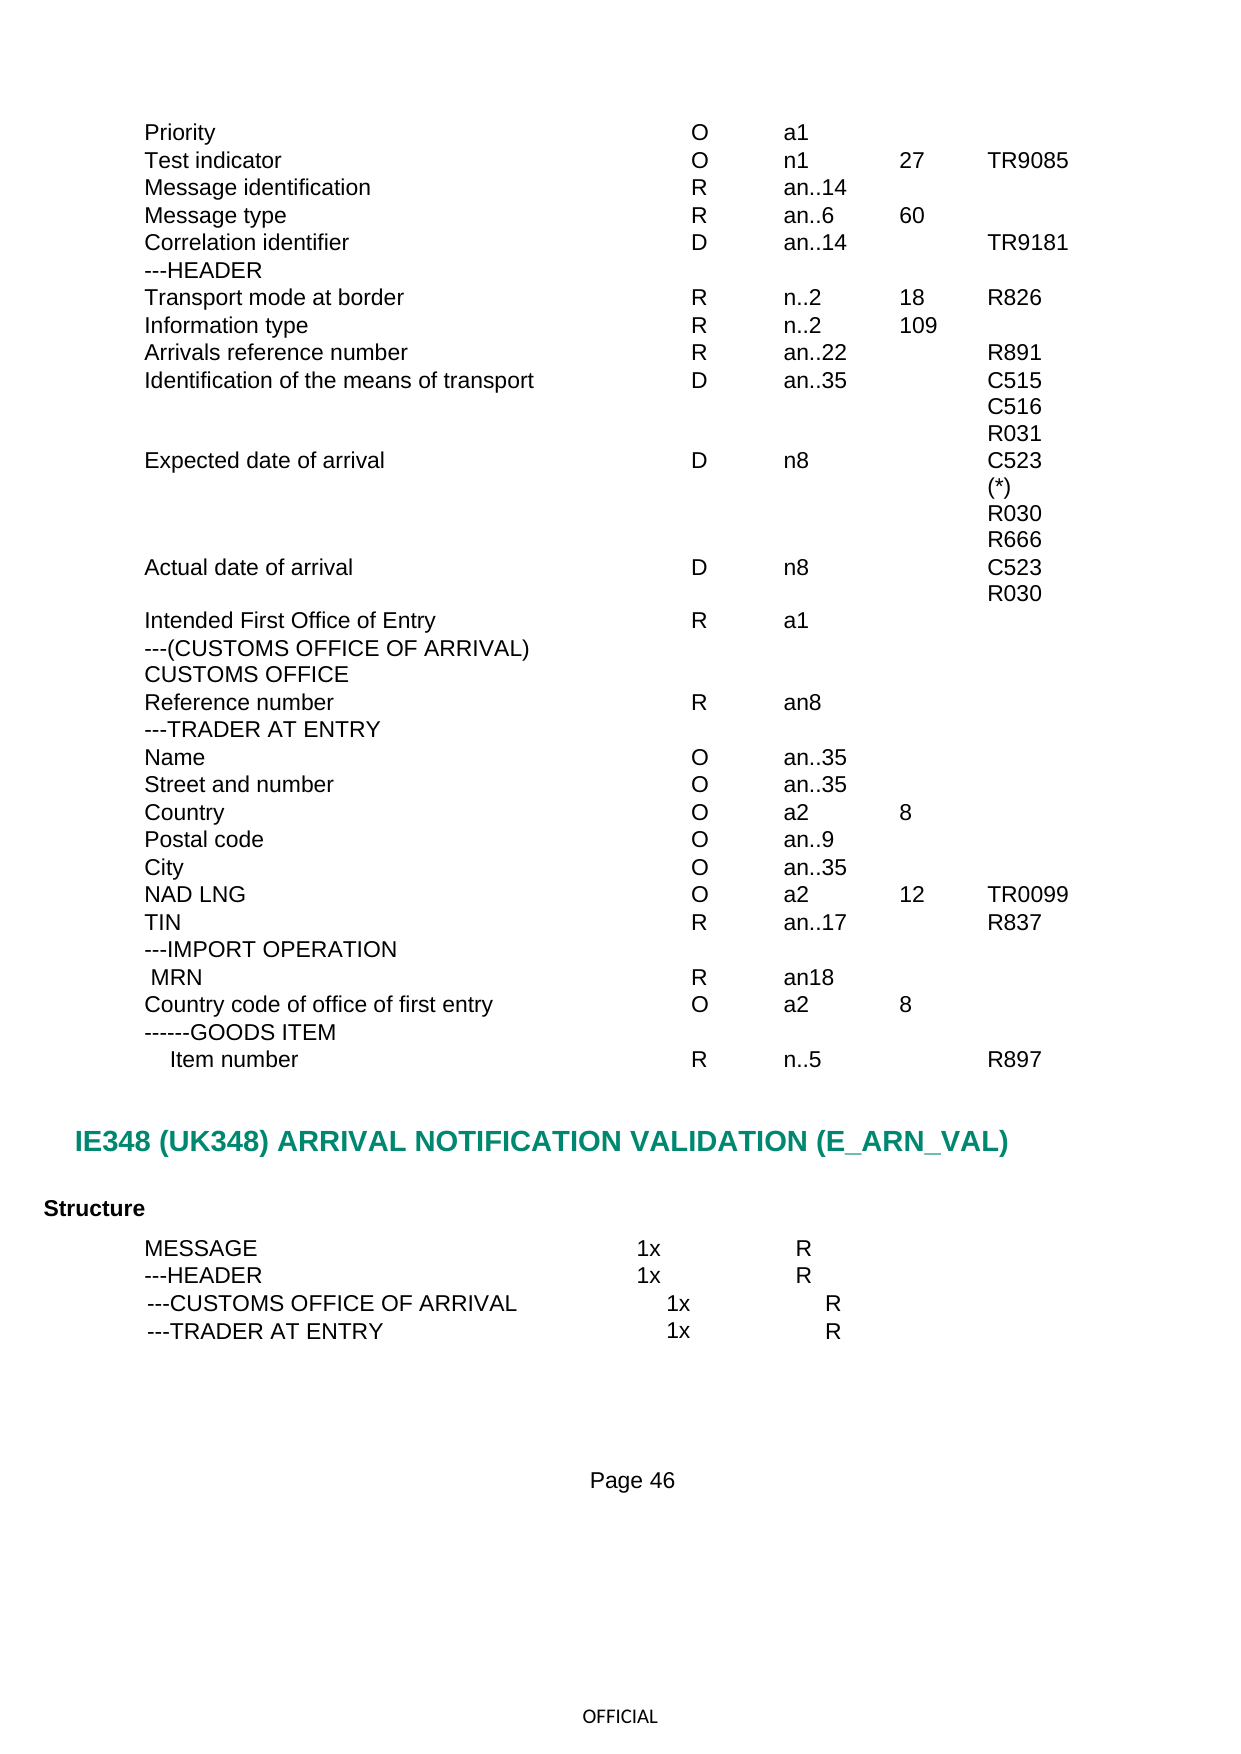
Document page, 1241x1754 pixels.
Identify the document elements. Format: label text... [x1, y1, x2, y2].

table_cell 60 [861, 201, 949, 228]
table_cell [653, 1018, 745, 1045]
table_cell O [653, 743, 745, 770]
table_cell an..35 [745, 853, 861, 880]
subtitle Structure [43, 1195, 1176, 1221]
table_cell R897 [949, 1045, 1080, 1073]
table_cell a1 [745, 118, 861, 146]
table_cell a2 [745, 880, 861, 908]
table_cell D [653, 553, 745, 606]
table_cell D [653, 446, 745, 552]
table_cell TR9085 [949, 146, 1080, 173]
table_cell n..5 [745, 1045, 861, 1073]
table_cell [861, 228, 949, 256]
table_cell O [653, 853, 745, 880]
table_cell [859, 1261, 975, 1289]
table_cell an..35 [745, 743, 861, 770]
table_cell Item number [106, 1045, 653, 1073]
table_header [859, 1234, 975, 1261]
table_cell D [653, 228, 745, 256]
table_cell [861, 770, 949, 798]
table_cell [861, 338, 949, 366]
table_cell n..2 [745, 311, 861, 338]
table_cell [861, 825, 949, 853]
table_cell 1x [625, 1289, 710, 1316]
table_cell Priority [106, 118, 653, 146]
table_cell [861, 1018, 949, 1045]
table_cell [861, 366, 949, 446]
table_cell ---HEADER [106, 256, 653, 283]
table_cell [710, 1289, 784, 1316]
table_cell [949, 825, 1080, 853]
table_cell R [653, 311, 745, 338]
table_cell [949, 963, 1080, 990]
table_cell [653, 256, 745, 283]
table_cell [745, 935, 861, 963]
table_cell [949, 634, 1080, 688]
table_cell [861, 256, 949, 283]
table_cell D [653, 366, 745, 446]
table_cell ---CUSTOMS OFFICE OF ARRIVAL [106, 1289, 625, 1316]
table_cell O [653, 798, 745, 825]
table_cell a2 [745, 798, 861, 825]
table_cell [861, 634, 949, 688]
table_cell Identification of the means of transport [106, 366, 653, 446]
table_header 1x [625, 1234, 710, 1261]
table_header [710, 1234, 784, 1261]
table_cell R [653, 1045, 745, 1073]
table_cell 12 [861, 880, 949, 908]
table_cell [949, 935, 1080, 963]
table_cell an..35 [745, 770, 861, 798]
table_cell [949, 606, 1080, 634]
table_cell R891 [949, 338, 1080, 366]
table_cell R [653, 606, 745, 634]
table_cell [710, 1261, 784, 1289]
table_cell an..9 [745, 825, 861, 853]
table_cell R [653, 201, 745, 228]
table_cell Street and number [106, 770, 653, 798]
table_cell 1x [625, 1261, 710, 1289]
table_cell Correlation identifier [106, 228, 653, 256]
table_cell R826 [949, 283, 1080, 311]
table_cell [949, 688, 1080, 715]
table_cell [710, 1316, 784, 1344]
table_cell [861, 173, 949, 201]
table_cell Test indicator [106, 146, 653, 173]
table_cell Actual date of arrival [106, 553, 653, 606]
table_cell [745, 715, 861, 743]
table_cell [861, 715, 949, 743]
table_cell [949, 798, 1080, 825]
table_cell Transport mode at border [106, 283, 653, 311]
table_cell Arrivals reference number [106, 338, 653, 366]
subtitle IE348 (UK348) ARRIVAL NOTIFICATION VALIDATION (E_ARN_VAL) [58, 1124, 1176, 1157]
table_cell Intended First Office of Entry [106, 606, 653, 634]
table_header MESSAGE [106, 1234, 625, 1261]
table_cell [859, 1316, 975, 1344]
table_cell Name [106, 743, 653, 770]
table_cell C515 C516 R031 [949, 366, 1080, 446]
table_cell [861, 935, 949, 963]
table_cell Country [106, 798, 653, 825]
table_cell R [784, 1316, 858, 1344]
table_cell C523 R030 [949, 553, 1080, 606]
table_cell an..6 [745, 201, 861, 228]
table_cell 1x [625, 1316, 710, 1344]
table_cell R [784, 1261, 858, 1289]
table_cell ---HEADER [106, 1261, 625, 1289]
table_cell [949, 770, 1080, 798]
table_cell R [653, 283, 745, 311]
table_cell [745, 256, 861, 283]
table_cell R [653, 908, 745, 935]
table_cell [949, 311, 1080, 338]
table_cell an..22 [745, 338, 861, 366]
table_cell [859, 1289, 975, 1316]
table_cell Message identification [106, 173, 653, 201]
table_cell TR9181 [949, 228, 1080, 256]
table_cell [745, 634, 861, 688]
table_cell O [653, 770, 745, 798]
table_cell n..2 [745, 283, 861, 311]
table_cell City [106, 853, 653, 880]
table_cell [949, 853, 1080, 880]
table_cell [949, 118, 1080, 146]
table_cell Postal code [106, 825, 653, 853]
table_cell ---(CUSTOMS OFFICE OF ARRIVAL) CUSTOMS OFFICE [106, 634, 653, 688]
table_cell [861, 853, 949, 880]
table_cell [861, 553, 949, 606]
table_cell [949, 173, 1080, 201]
table_cell an..17 [745, 908, 861, 935]
table_cell [653, 715, 745, 743]
table_cell an..35 [745, 366, 861, 446]
table_cell an..14 [745, 228, 861, 256]
table_cell R [653, 963, 745, 990]
table_cell [653, 634, 745, 688]
table_cell O [653, 118, 745, 146]
table_cell [653, 935, 745, 963]
table_cell n8 [745, 553, 861, 606]
table_cell O [653, 146, 745, 173]
table_cell ------GOODS ITEM [106, 1018, 653, 1045]
table_cell 27 [861, 146, 949, 173]
table_cell TIN [106, 908, 653, 935]
table_cell ---TRADER AT ENTRY [106, 1316, 625, 1344]
table_cell an..14 [745, 173, 861, 201]
table_cell [861, 118, 949, 146]
table_header R [784, 1234, 858, 1261]
table_cell TR0099 [949, 880, 1080, 908]
table_cell R [653, 338, 745, 366]
table_cell [861, 963, 949, 990]
table_cell an18 [745, 963, 861, 990]
table_cell O [653, 825, 745, 853]
table_cell Information type [106, 311, 653, 338]
table_cell Expected date of arrival [106, 446, 653, 552]
table_cell [861, 688, 949, 715]
table_cell n1 [745, 146, 861, 173]
table_cell Country code of office of first entry [106, 990, 653, 1018]
table_cell 18 [861, 283, 949, 311]
table_cell R [784, 1289, 858, 1316]
table_cell 8 [861, 798, 949, 825]
table_cell [949, 743, 1080, 770]
table_cell [949, 715, 1080, 743]
table_cell ---IMPORT OPERATION [106, 935, 653, 963]
table_cell O [653, 990, 745, 1018]
table_cell 109 [861, 311, 949, 338]
table_cell [861, 908, 949, 935]
table_cell [949, 990, 1080, 1018]
table_cell Reference number [106, 688, 653, 715]
table_cell MRN [106, 963, 653, 990]
table_cell a2 [745, 990, 861, 1018]
table_cell [861, 1045, 949, 1073]
table_cell a1 [745, 606, 861, 634]
table_cell [861, 446, 949, 552]
table_cell C523 (*) R030 R666 [949, 446, 1080, 552]
table_cell an8 [745, 688, 861, 715]
table_cell [861, 743, 949, 770]
table_cell [861, 606, 949, 634]
table_cell ---TRADER AT ENTRY [106, 715, 653, 743]
table_cell 8 [861, 990, 949, 1018]
table_cell Message type [106, 201, 653, 228]
table_cell [949, 1018, 1080, 1045]
table_cell R [653, 688, 745, 715]
table_cell n8 [745, 446, 861, 552]
table_cell R837 [949, 908, 1080, 935]
table_cell O [653, 880, 745, 908]
table_cell [949, 256, 1080, 283]
table_cell [949, 201, 1080, 228]
table_cell [745, 1018, 861, 1045]
table_cell NAD LNG [106, 880, 653, 908]
table_cell R [653, 173, 745, 201]
